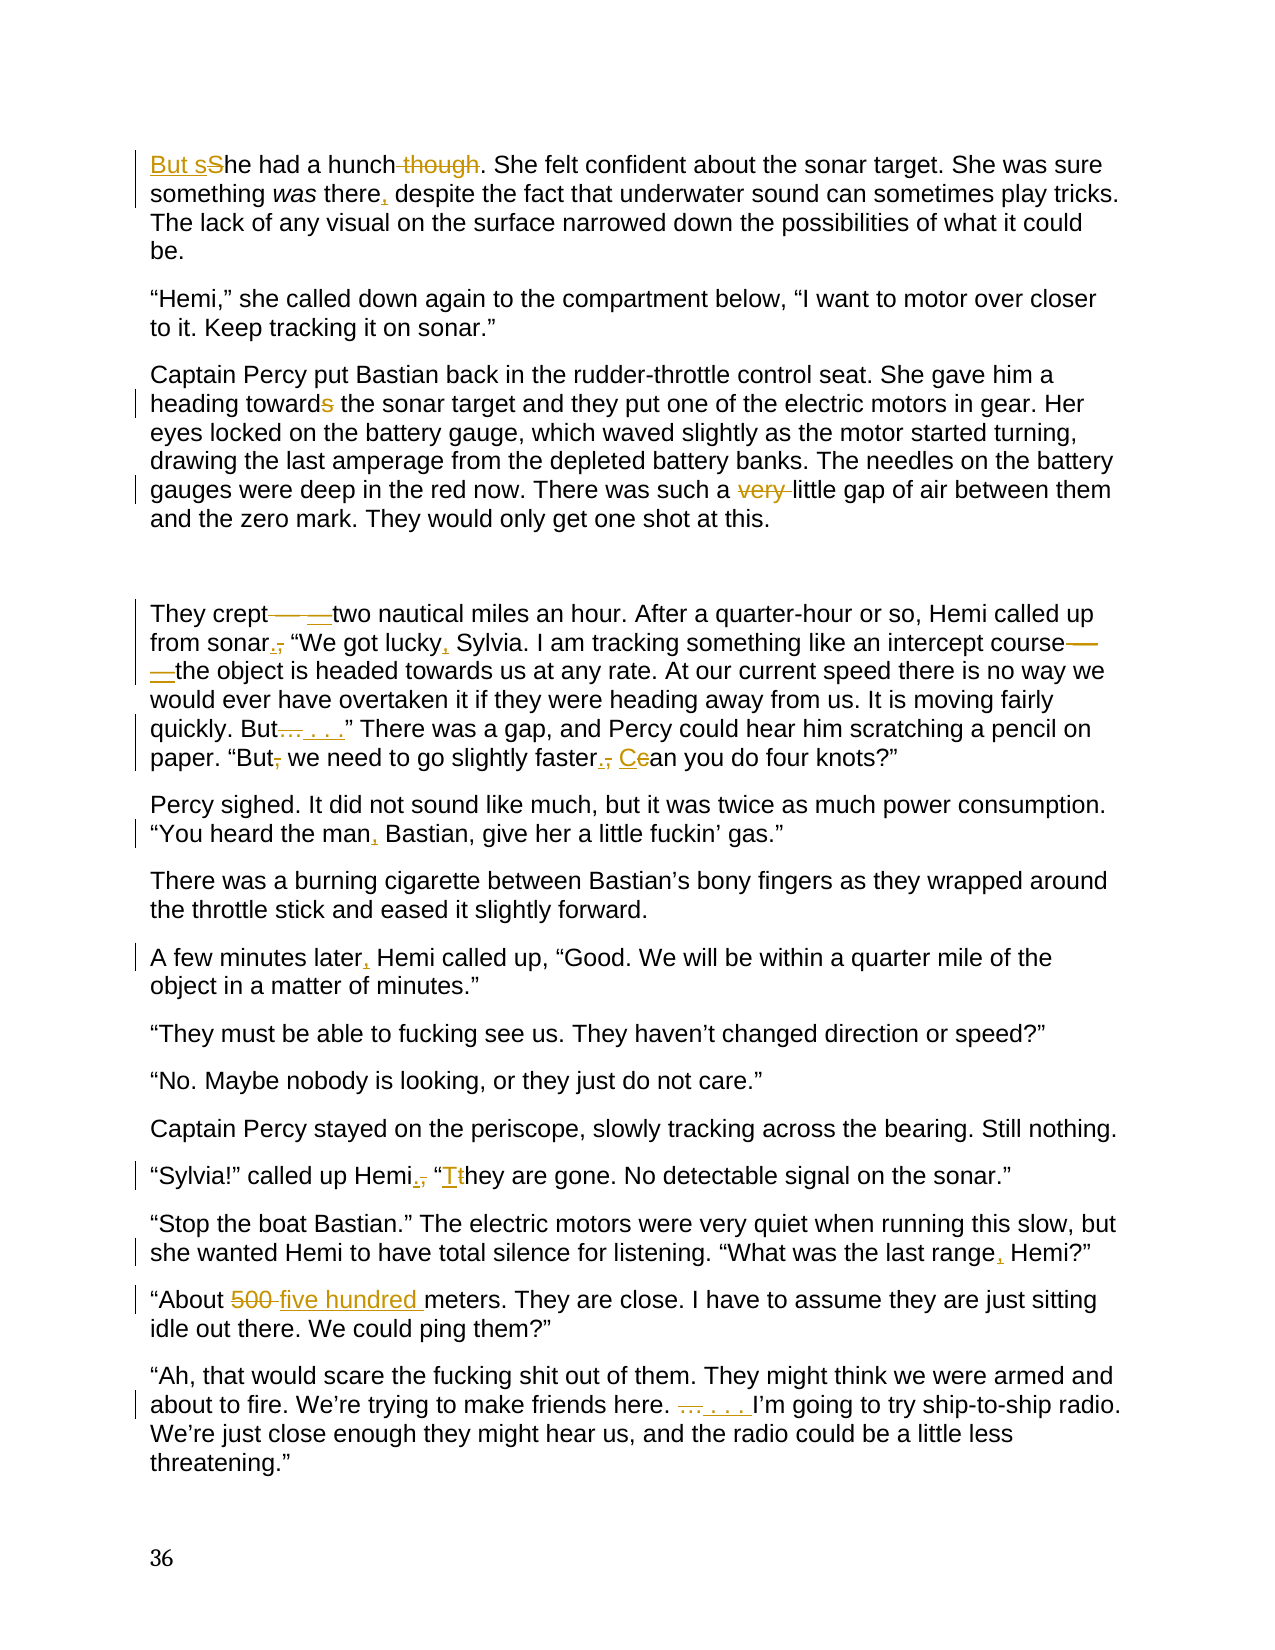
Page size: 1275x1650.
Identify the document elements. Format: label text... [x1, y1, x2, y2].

text There was a burning cigarette between Bastian’s bony fingers as they wrapped around the throttle stick and eased it slightly forward. [150, 866, 1125, 924]
text “No. Maybe nobody is looking, or they just do not care.” [150, 1066, 1125, 1095]
text Captain Percy put Bastian back in the rudder-throttle control seat. She gave him a heading toward the sonar target and they put one of the electric motors in gear. Her eyes locked on the battery gauge, which waved slightly as the motor started turning, drawing the last amperage from the depleted battery banks. The needles on the battery gauges were deep in the red now. There was such a little gap of air between them and the zero mark. They would only get one shot at this. [150, 360, 1125, 532]
text Captain Percy stayed on the periscope, slowly tracking across the bearing. Still nothing. [150, 1114, 1125, 1142]
text They crept—two nautical miles an hour. After a quarter-hour or so, Hemi called up from sonar. “We got lucky, Sylvia. I am tracking something like an intercept course—the object is headed towards us at any rate. At our current speed there is no way we would ever have overtaken it if they were heading away from us. It is moving fairly quickly. But . . .” There was a gap, and Percy could hear him scratching a pencil on paper. “But we need to go slightly faster. Can you do four knots?” [150, 599, 1125, 771]
text “They must be able to fucking see us. They haven’t changed direction or speed?” [150, 1019, 1125, 1047]
text “About five hundred meters. They are close. I have to assume they are just sitting idle out there. We could ping them?” [150, 1285, 1125, 1342]
text But she had a hunch. She felt confident about the sonar target. She was sure something was there, despite the fact that underwater sound can sometimes play tricks. The lack of any visual on the surface narrowed down the possibilities of what it could be. [150, 150, 1125, 265]
text “Stop the boat Bastian.” The electric motors were very quiet when running this slow, but she wanted Hemi to have total silence for listening. “What was the last range, Hemi?” [150, 1209, 1125, 1266]
text “Hemi,” she called down again to the compartment below, “I want to motor over closer to it. Keep tracking it on sonar.” [150, 284, 1125, 341]
text Percy sighed. It did not sound like much, but it was twice as much power consumption. “You heard the man, Bastian, give her a little fuckin’ gas.” [150, 790, 1125, 847]
text “Sylvia!” called up Hemi. “They are gone. No detectable signal on the sonar.” [150, 1161, 1125, 1190]
text “Ah, that would scare the fucking shit out of them. They might think we were armed and about to fire. We’re trying to make friends here. . . . I’m going to try ship-to-ship radio. We’re just close enough they might hear us, and the radio could be a little less threatening.” [150, 1361, 1125, 1476]
text A few minutes later, Hemi called up, “Good. We will be within a quarter mile of the object in a matter of minutes.” [150, 942, 1125, 1000]
